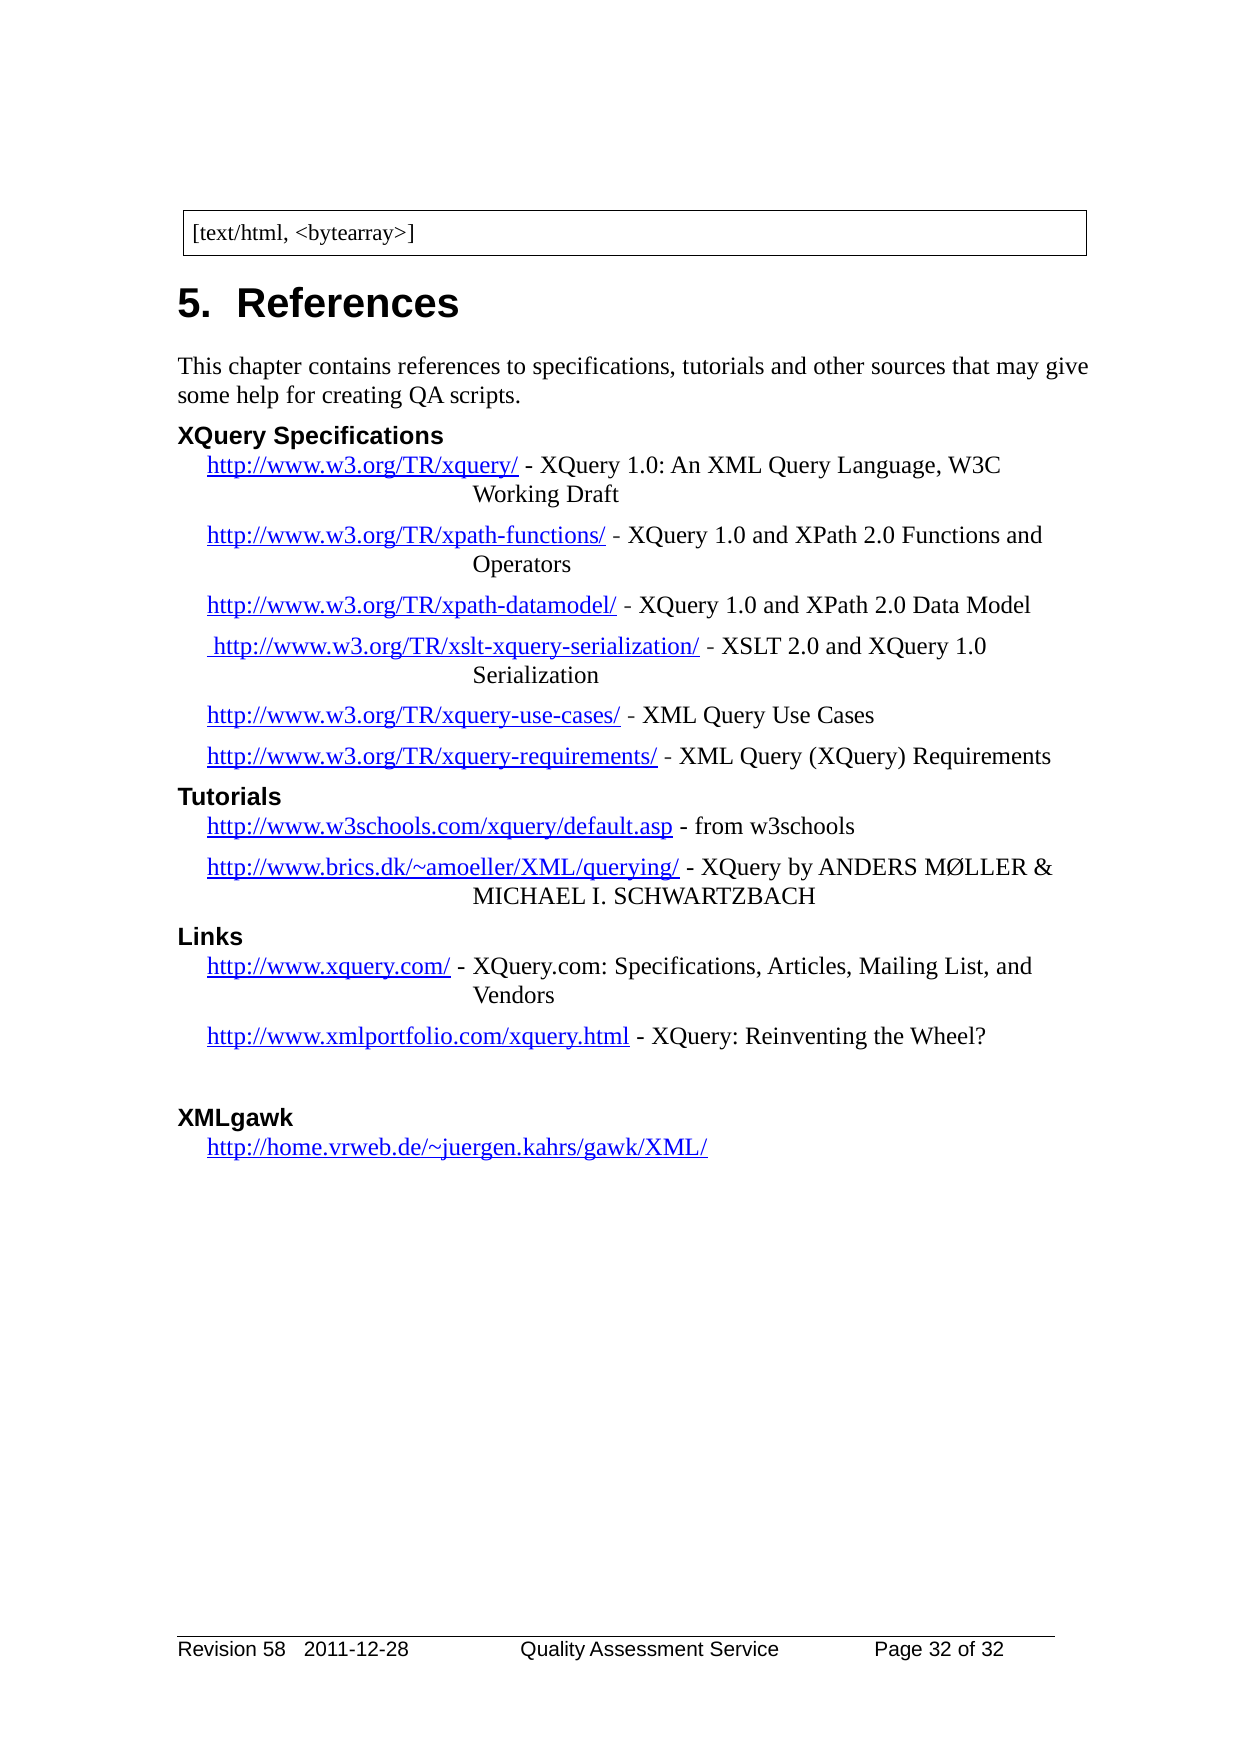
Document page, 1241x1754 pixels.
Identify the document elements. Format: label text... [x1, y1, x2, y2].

list http://www.w3.org/TR/xslt-xquery-serialization/ - XSLT 2.0 and XQuery 1.0 Serialization [207, 631, 1092, 689]
list http://www.w3.org/TR/xquery-requirements/ - XML Query (XQuery) Requirements [207, 741, 1092, 770]
subtitle XMLgawk [177, 1102, 1092, 1132]
list http://www.xquery.com/ - XQuery.com: Specifications, Articles, Mailing List, and Vendors [207, 951, 1092, 1009]
list http://www.xmlportfolio.com/xquery.html - XQuery: Reinventing the Wheel? [207, 1021, 1092, 1050]
list http://www.w3schools.com/xquery/default.asp - from w3schools [207, 811, 1092, 840]
list http://www.w3.org/TR/xpath-datamodel/ - XQuery 1.0 and XPath 2.0 Data Model [207, 590, 1092, 619]
subtitle Links [177, 922, 1092, 951]
list http://www.brics.dk/~amoeller/XML/querying/ - XQuery by ANDERS MØLLER & MICHAEL I. SCHWARTZBACH [207, 852, 1092, 910]
text [text/html, <bytearray>] [184, 211, 1086, 255]
subtitle Tutorials [177, 782, 1092, 811]
list http://www.w3.org/TR/xquery-use-cases/ - XML Query Use Cases [207, 700, 1092, 729]
subtitle References [177, 278, 1092, 326]
subtitle XQuery Specifications [177, 421, 1092, 450]
list http://home.vrweb.de/~juergen.kahrs/gawk/XML/ [207, 1132, 1092, 1161]
text This chapter contains references to specifications, tutorials and other sources that may give some help for creating QA scripts. [177, 351, 1092, 409]
list http://www.w3.org/TR/xquery/ - XQuery 1.0: An XML Query Language, W3C Working Draft [207, 450, 1092, 508]
list http://www.w3.org/TR/xpath-functions/ - XQuery 1.0 and XPath 2.0 Functions and Operators [207, 520, 1092, 578]
